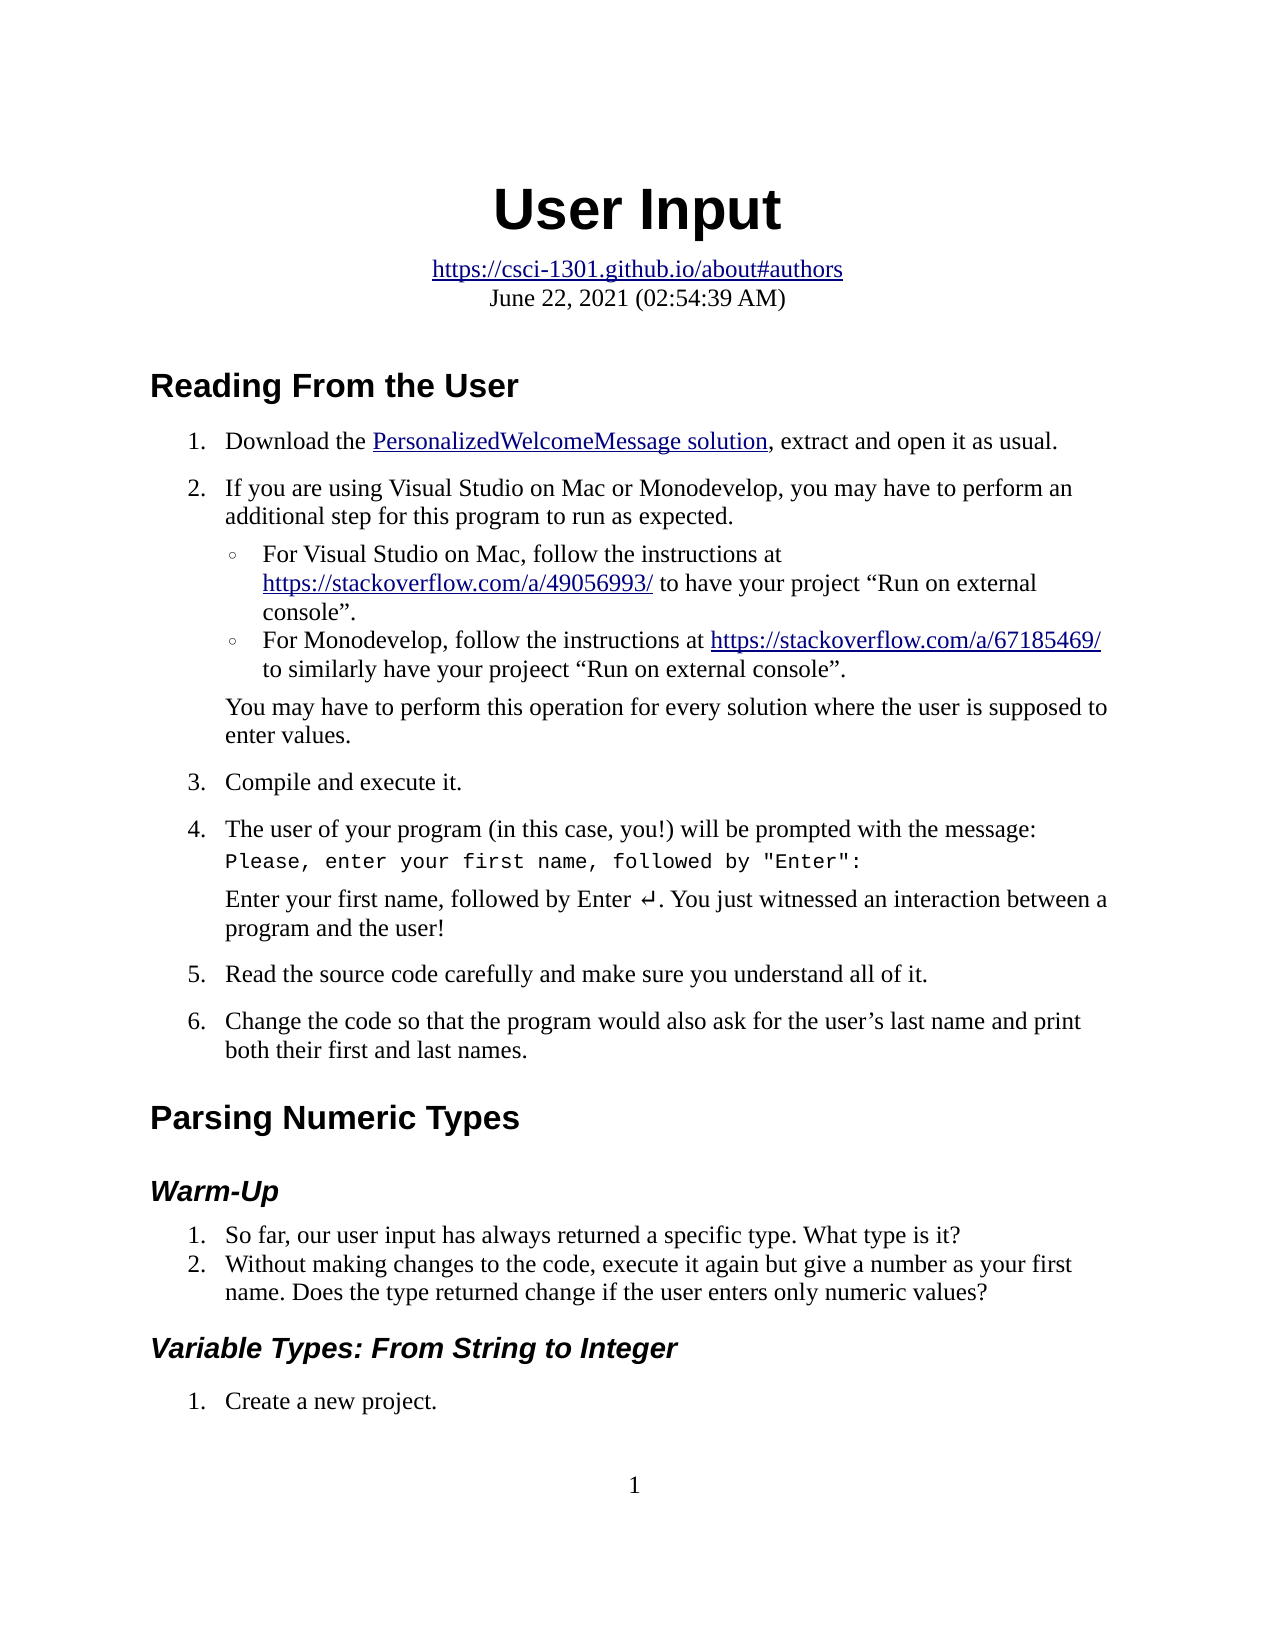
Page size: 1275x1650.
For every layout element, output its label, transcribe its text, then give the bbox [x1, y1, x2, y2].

title User Input [150, 175, 1125, 242]
list For Visual Studio on Mac, follow the instructions at https://stackoverflow.com/a/49056993/ to have your project “Run on external console”. [225, 539, 1125, 625]
subtitle Parsing Numeric Types [150, 1098, 1125, 1136]
text https://csci-1301.github.io/about#authors [150, 254, 1125, 283]
list Change the code so that the program would also ask for the user’s last name and print both their first and last names. [187, 1006, 1125, 1064]
list Create a new project. [187, 1386, 1125, 1415]
list Download the PersonalizedWelcomeMessage solution, extract and open it as usual. [187, 426, 1125, 455]
subtitle Variable Types: From String to Integer [150, 1331, 1125, 1365]
list You may have to perform this operation for every solution where the user is supposed to enter values. [187, 692, 1125, 749]
list Please, enter your first name, followed by "Enter": [187, 852, 1125, 875]
list Without making changes to the code, execute it again but give a number as your first name. Does the type returned change if the user enters only numeric values? [187, 1249, 1125, 1306]
list For Monodevelop, follow the instructions at https://stackoverflow.com/a/67185469/ to similarly have your projeect “Run on external console”. [225, 625, 1125, 683]
list If you are using Visual Studio on Mac or Monodevelop, you may have to perform an additional step for this program to run as expected. [187, 473, 1125, 530]
subtitle Warm-Up [150, 1174, 1125, 1207]
list Read the source code carefully and make sure you understand all of it. [187, 959, 1125, 988]
list The user of your program (in this case, you!) will be prompted with the message: [187, 814, 1125, 843]
text June 22, 2021 (02:54:39 AM) [150, 283, 1125, 312]
subtitle Reading From the User [150, 366, 1125, 404]
list Enter your first name, followed by Enter ↵. You just witnessed an interaction between a program and the user! [187, 884, 1125, 942]
list So far, our user input has always returned a specific type. What type is it? [187, 1220, 1125, 1249]
list Compile and execute it. [187, 767, 1125, 796]
